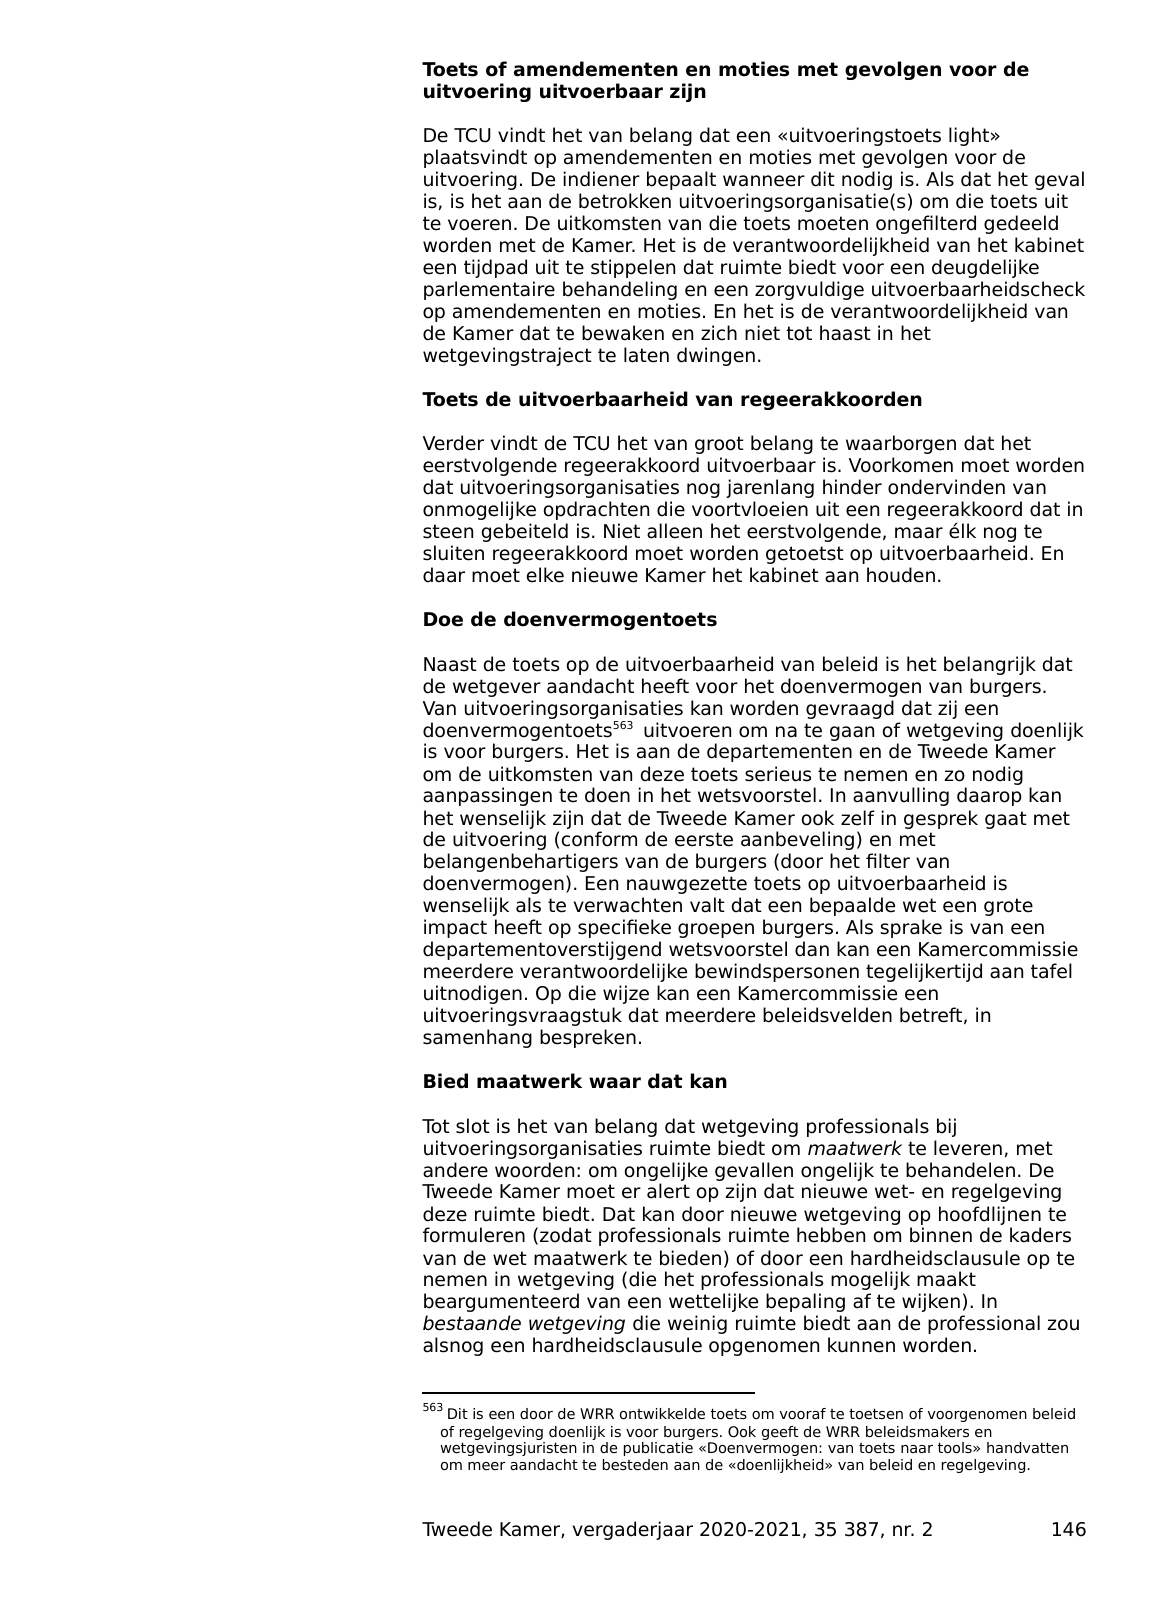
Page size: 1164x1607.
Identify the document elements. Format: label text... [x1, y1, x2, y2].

text Dit is een door de WRR ontwikkelde toets om vooraf te toetsen of voorgenomen beleid of regelgeving doenlijk is voor burgers. Ook geeft de WRR beleidsmakers en wetgevingsjuristen in de publicatie «Doenvermogen: van toets naar tools» handvatten om meer aandacht te besteden aan de «doenlijkheid» van beleid en regelgeving. [422, 1402, 1087, 1474]
text Tot slot is het van belang dat wetgeving professionals bij uitvoeringsorganisaties ruimte biedt om maatwerk te leveren, met andere woorden: om ongelijke gevallen ongelijk te behandelen. De Tweede Kamer moet er alert op zijn dat nieuwe wet- en regelgeving deze ruimte biedt. Dat kan door nieuwe wetgeving op hoofdlijnen te formuleren (zodat professionals ruimte hebben om binnen de kaders van de wet maatwerk te bieden) of door een hardheidsclausule op te nemen in wetgeving (die het professionals mogelijk maakt beargumenteerd van een wettelijke bepaling af te wijken). In bestaande wetgeving die weinig ruimte biedt aan de professional zou alsnog een hardheidsclausule opgenomen kunnen worden. [422, 1116, 1087, 1357]
subtitle Toets of amendementen en moties met gevolgen voor de uitvoering uitvoerbaar zijn [422, 59, 1087, 103]
text Naast de toets op de uitvoerbaarheid van beleid is het belangrijk dat de wetgever aandacht heeft voor het doenvermogen van burgers. Van uitvoeringsorganisaties kan worden gevraagd dat zij een doenvermogentoets uitvoeren om na te gaan of wetgeving doenlijk is voor burgers. Het is aan de departementen en de Tweede Kamer om de uitkomsten van deze toets serieus te nemen en zo nodig aanpassingen te doen in het wetsvoorstel. In aanvulling daarop kan het wenselijk zijn dat de Tweede Kamer ook zelf in gesprek gaat met de uitvoering (conform de eerste aanbeveling) en met belangenbehartigers van de burgers (door het filter van doenvermogen). Een nauwgezette toets op uitvoerbaarheid is wenselijk als te verwachten valt dat een bepaalde wet een grote impact heeft op specifieke groepen burgers. Als sprake is van een departementoverstijgend wetsvoorstel dan kan een Kamercommissie meerdere verantwoordelijke bewindspersonen tegelijkertijd aan tafel uitnodigen. Op die wijze kan een Kamercommissie een uitvoeringsvraagstuk dat meerdere beleidsvelden betreft, in samenhang bespreken. [422, 653, 1087, 1049]
subtitle Bied maatwerk waar dat kan [422, 1071, 1087, 1093]
subtitle Toets de uitvoerbaarheid van regeerakkoorden [422, 389, 1087, 411]
text De TCU vindt het van belang dat een «uitvoeringstoets light» plaatsvindt op amendementen en moties met gevolgen voor de uitvoering. De indiener bepaalt wanneer dit nodig is. Als dat het geval is, is het aan de betrokken uitvoeringsorganisatie(s) om die toets uit te voeren. De uitkomsten van die toets moeten ongefilterd gedeeld worden met de Kamer. Het is de verantwoordelijkheid van het kabinet een tijdpad uit te stippelen dat ruimte biedt voor een deugdelijke parlementaire behandeling en een zorgvuldige uitvoerbaarheidscheck op amendementen en moties. En het is de verantwoordelijkheid van de Kamer dat te bewaken en zich niet tot haast in het wetgevingstraject te laten dwingen. [422, 125, 1087, 367]
text Verder vindt de TCU het van groot belang te waarborgen dat het eerstvolgende regeerakkoord uitvoerbaar is. Voorkomen moet worden dat uitvoeringsorganisaties nog jarenlang hinder ondervinden van onmogelijke opdrachten die voortvloeien uit een regeerakkoord dat in steen gebeiteld is. Niet alleen het eerstvolgende, maar élk nog te sluiten regeerakkoord moet worden getoetst op uitvoerbaarheid. En daar moet elke nieuwe Kamer het kabinet aan houden. [422, 433, 1087, 587]
subtitle Doe de doenvermogentoets [422, 609, 1087, 631]
